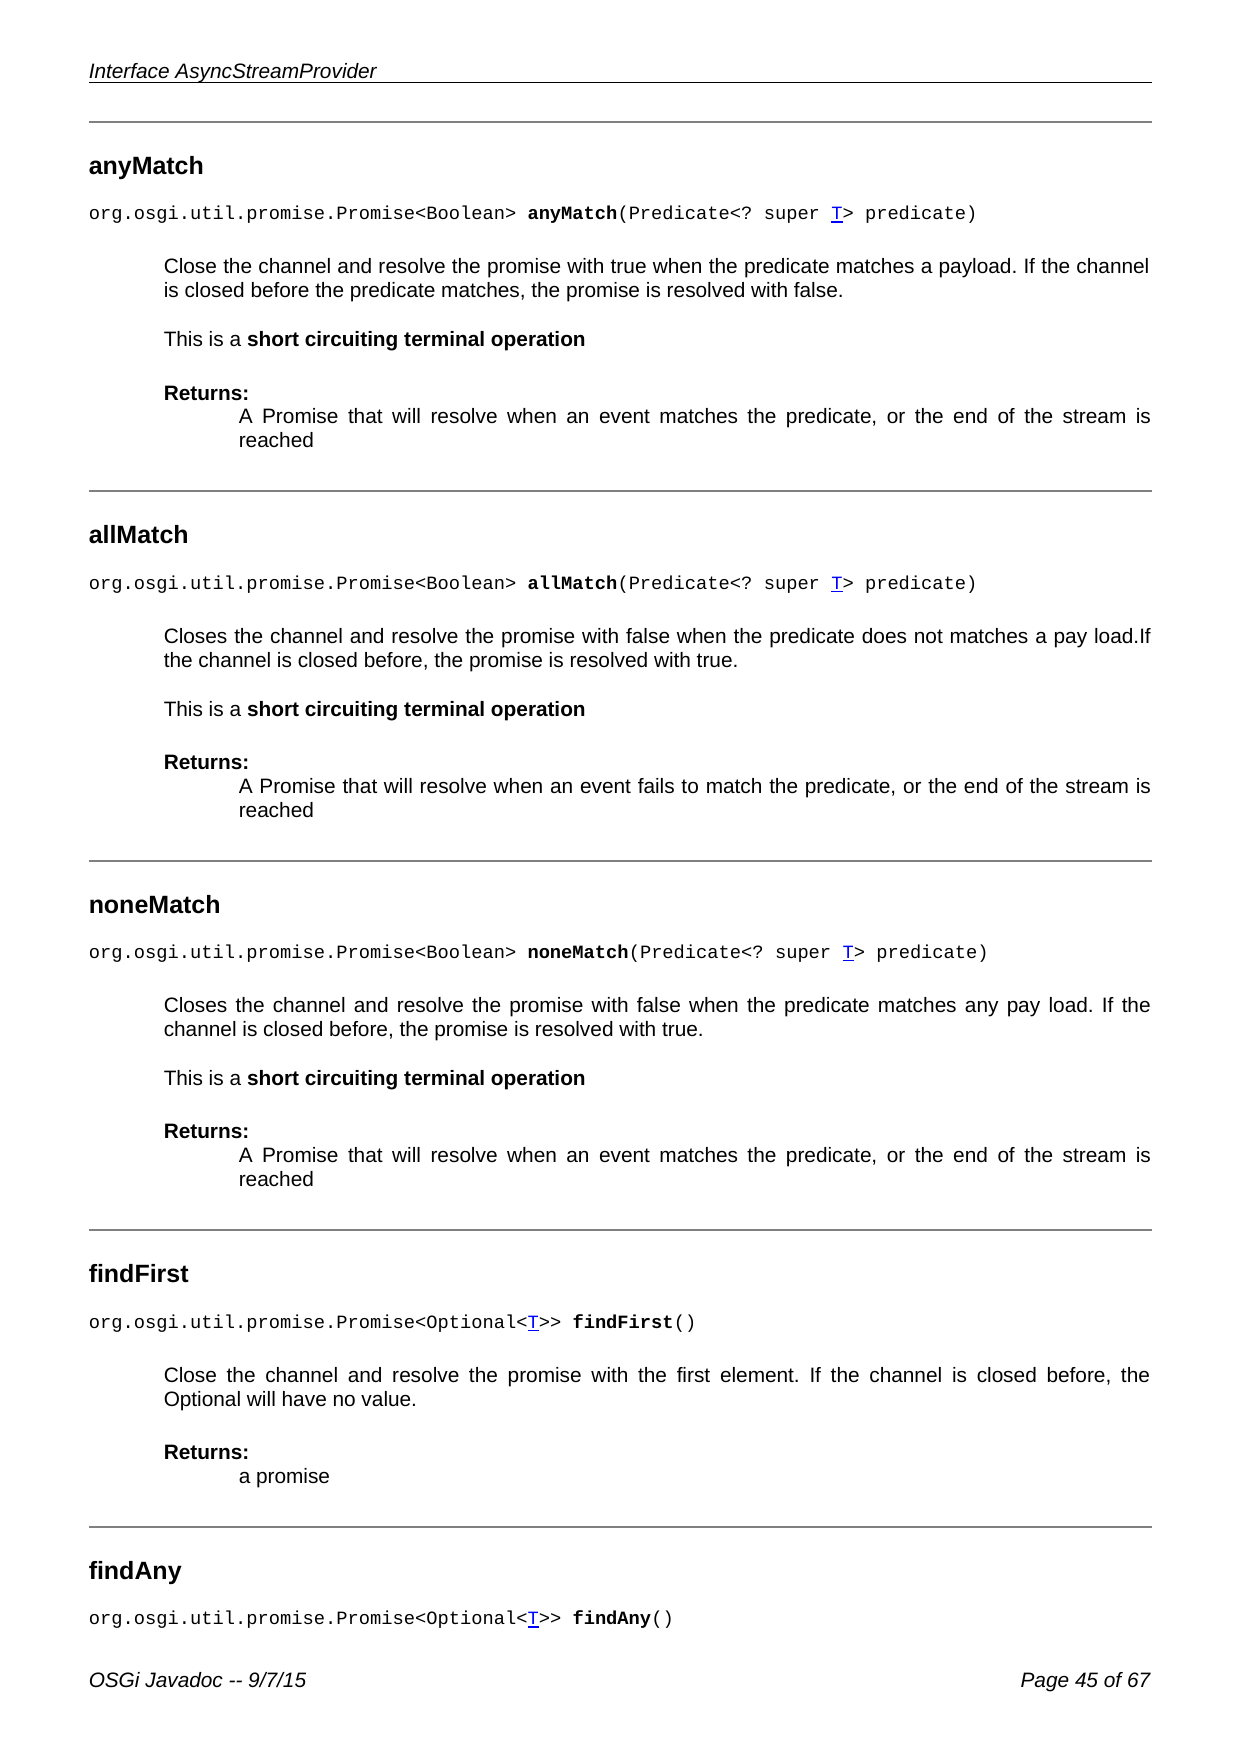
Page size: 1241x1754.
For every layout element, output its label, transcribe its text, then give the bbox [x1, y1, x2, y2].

text org.osgi.util.promise.Promise<Boolean> anyMatch(Predicate<? super T> predicate) [88, 204, 1152, 225]
text Closes the channel and resolve the promise with false when the predicate does not matches a pay load.If the channel is closed before, the promise is resolved with true. [163, 624, 1152, 672]
text Returns: [163, 1119, 1152, 1143]
subtitle findAny [88, 1556, 1152, 1585]
subtitle allMatch [88, 521, 1152, 549]
text A Promise that will resolve when an event matches the predicate, or the end of the stream is reached [238, 1143, 1152, 1191]
text This is a short circuiting terminal operation [163, 697, 1152, 721]
subtitle findFirst [88, 1259, 1152, 1288]
text Closes the channel and resolve the promise with false when the predicate matches any pay load. If the channel is closed before, the promise is resolved with true. [163, 993, 1152, 1041]
text org.osgi.util.promise.Promise<Optional<T>> findFirst() [88, 1312, 1152, 1334]
text Returns: [163, 750, 1152, 774]
text org.osgi.util.promise.Promise<Boolean> allMatch(Predicate<? super T> predicate) [88, 573, 1152, 595]
text org.osgi.util.promise.Promise<Boolean> noneMatch(Predicate<? super T> predicate) [88, 943, 1152, 964]
text a promise [238, 1464, 1152, 1488]
text Returns: [163, 380, 1152, 404]
text Close the channel and resolve the promise with true when the predicate matches a payload. If the channel is closed before the predicate matches, the promise is resolved with false. [163, 254, 1152, 302]
text Close the channel and resolve the promise with the first element. If the channel is closed before, the Optional will have no value. [163, 1363, 1152, 1411]
subtitle noneMatch [88, 890, 1152, 919]
text Returns: [163, 1440, 1152, 1464]
text A Promise that will resolve when an event matches the predicate, or the end of the stream is reached [238, 404, 1152, 452]
text org.osgi.util.promise.Promise<Optional<T>> findAny() [88, 1609, 1152, 1630]
text A Promise that will resolve when an event fails to match the predicate, or the end of the stream is reached [238, 774, 1152, 822]
text This is a short circuiting terminal operation [163, 1066, 1152, 1090]
subtitle anyMatch [88, 151, 1152, 180]
text This is a short circuiting terminal operation [163, 327, 1152, 351]
